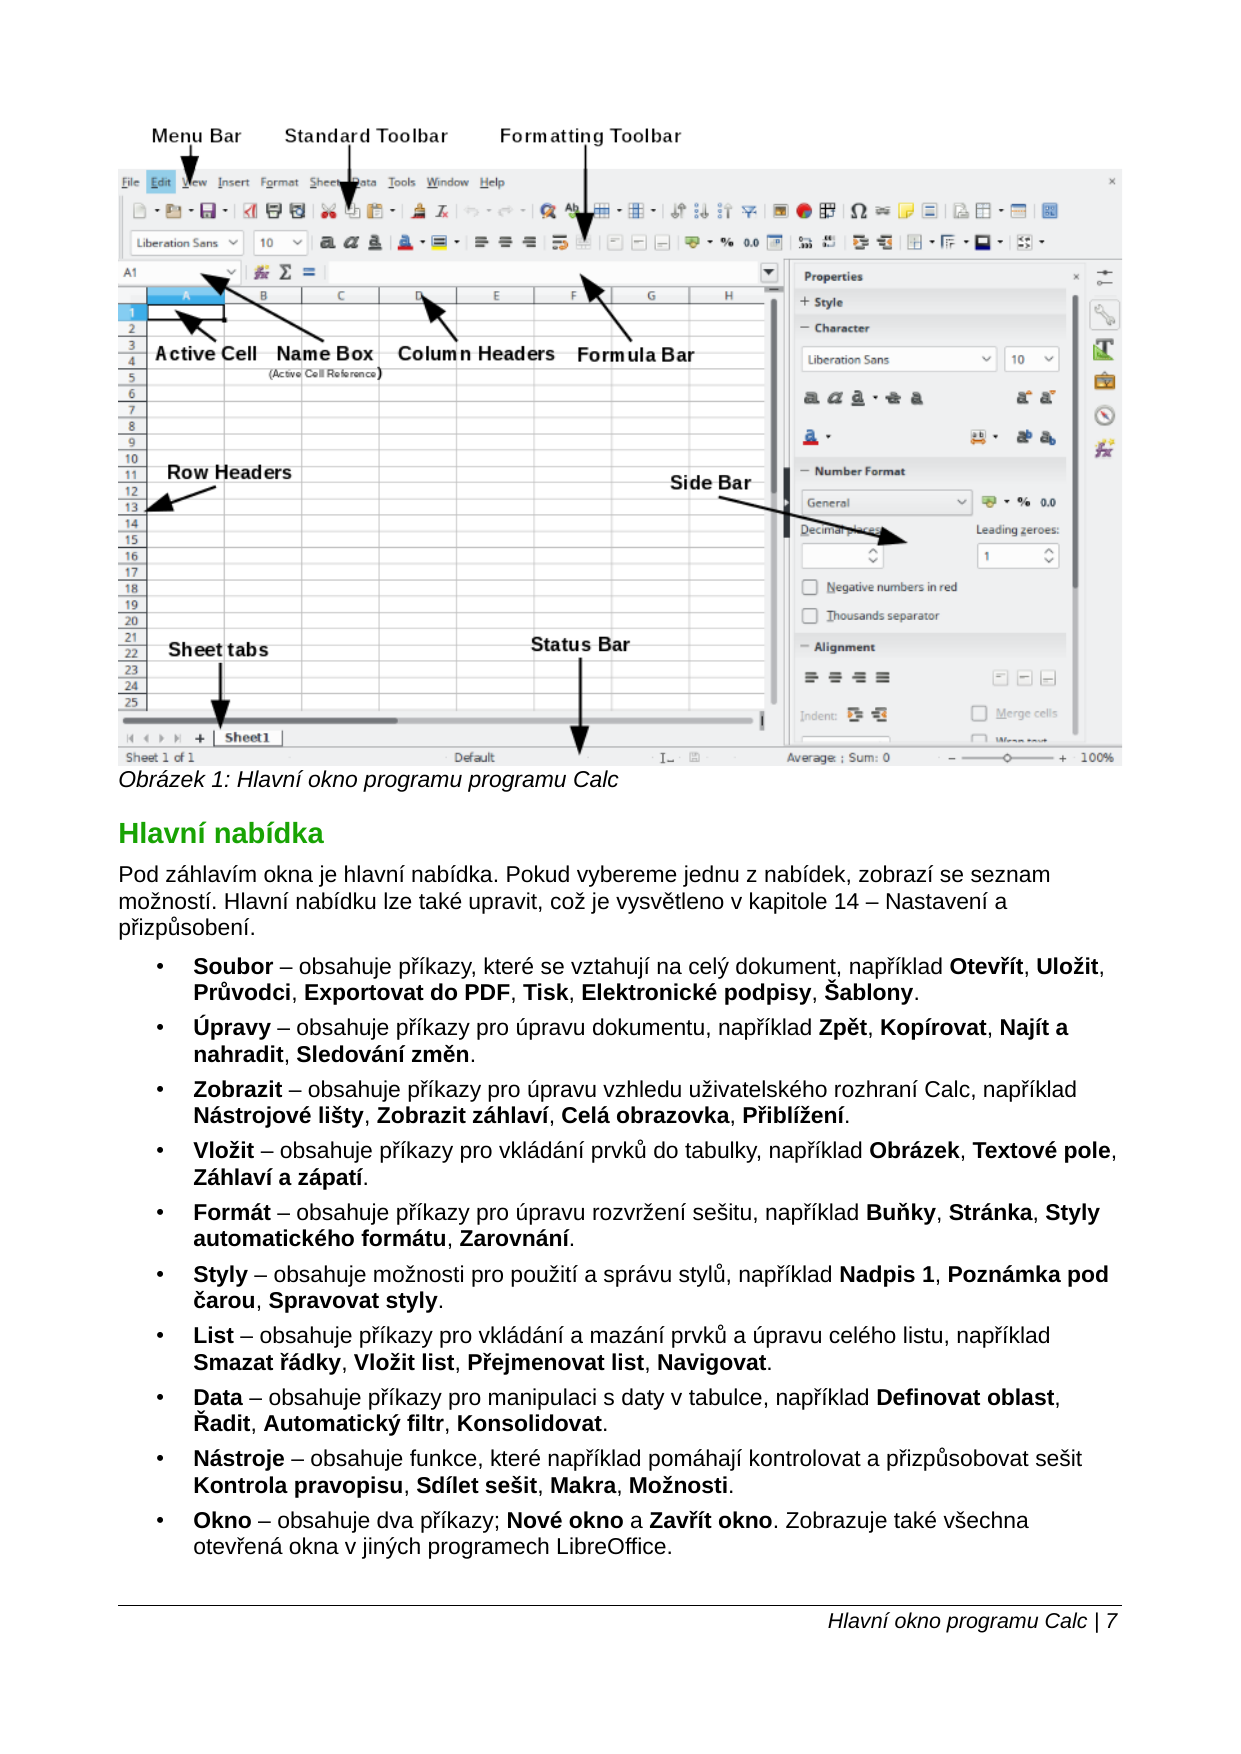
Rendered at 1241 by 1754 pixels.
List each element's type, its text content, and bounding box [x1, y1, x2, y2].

list Zobrazit – obsahuje příkazy pro úpravu vzhledu uživatelského rozhraní Calc, například Nástrojové lišty, Zobrazit záhlaví, Celá obrazovka, Přiblížení. [156, 1076, 1122, 1129]
picture [118, 118, 1123, 766]
list Nástroje – obsahuje funkce, které například pomáhají kontrolovat a přizpůsobovat sešit Kontrola pravopisu, Sdílet sešit, Makra, Možnosti. [156, 1445, 1122, 1498]
text Obrázek 1: Hlavní okno programu programu Calc [118, 766, 1122, 792]
list Okno – obsahuje dva příkazy; Nové okno a Zavřít okno. Zobrazuje také všechna otevřená okna v jiných programech LibreOffice. [156, 1507, 1122, 1559]
list Úpravy – obsahuje příkazy pro úpravu dokumentu, například Zpět, Kopírovat, Najít a nahradit, Sledování změn. [156, 1014, 1122, 1067]
list Formát – obsahuje příkazy pro úpravu rozvržení sešitu, například Buňky, Stránka, Styly automatického formátu, Zarovnání. [156, 1199, 1122, 1252]
list Styly – obsahuje možnosti pro použití a správu stylů, například Nadpis 1, Poznámka pod čarou, Spravovat styly. [156, 1261, 1122, 1313]
list Data – obsahuje příkazy pro manipulaci s daty v tabulce, například Definovat oblast, Řadit, Automatický filtr, Konsolidovat. [156, 1384, 1122, 1436]
list List – obsahuje příkazy pro vkládání a mazání prvků a úpravu celého listu, například Smazat řádky, Vložit list, Přejmenovat list, Navigovat. [156, 1322, 1122, 1375]
list Vložit – obsahuje příkazy pro vkládání prvků do tabulky, například Obrázek, Textové pole, Záhlaví a zápatí. [156, 1137, 1122, 1190]
list Soubor – obsahuje příkazy, které se vztahují na celý dokument, například Otevřít, Uložit, Průvodci, Exportovat do PDF, Tisk, Elektronické podpisy, Šablony. [156, 953, 1122, 1006]
text Pod záhlavím okna je hlavní nabídka. Pokud vybereme jednu z nabídek, zobrazí se seznam možností. Hlavní nabídku lze také upravit, což je vysvětleno v kapitole 14 – Nastavení a přizpůsobení. [118, 861, 1122, 940]
subtitle Hlavní nabídka [118, 816, 1122, 849]
